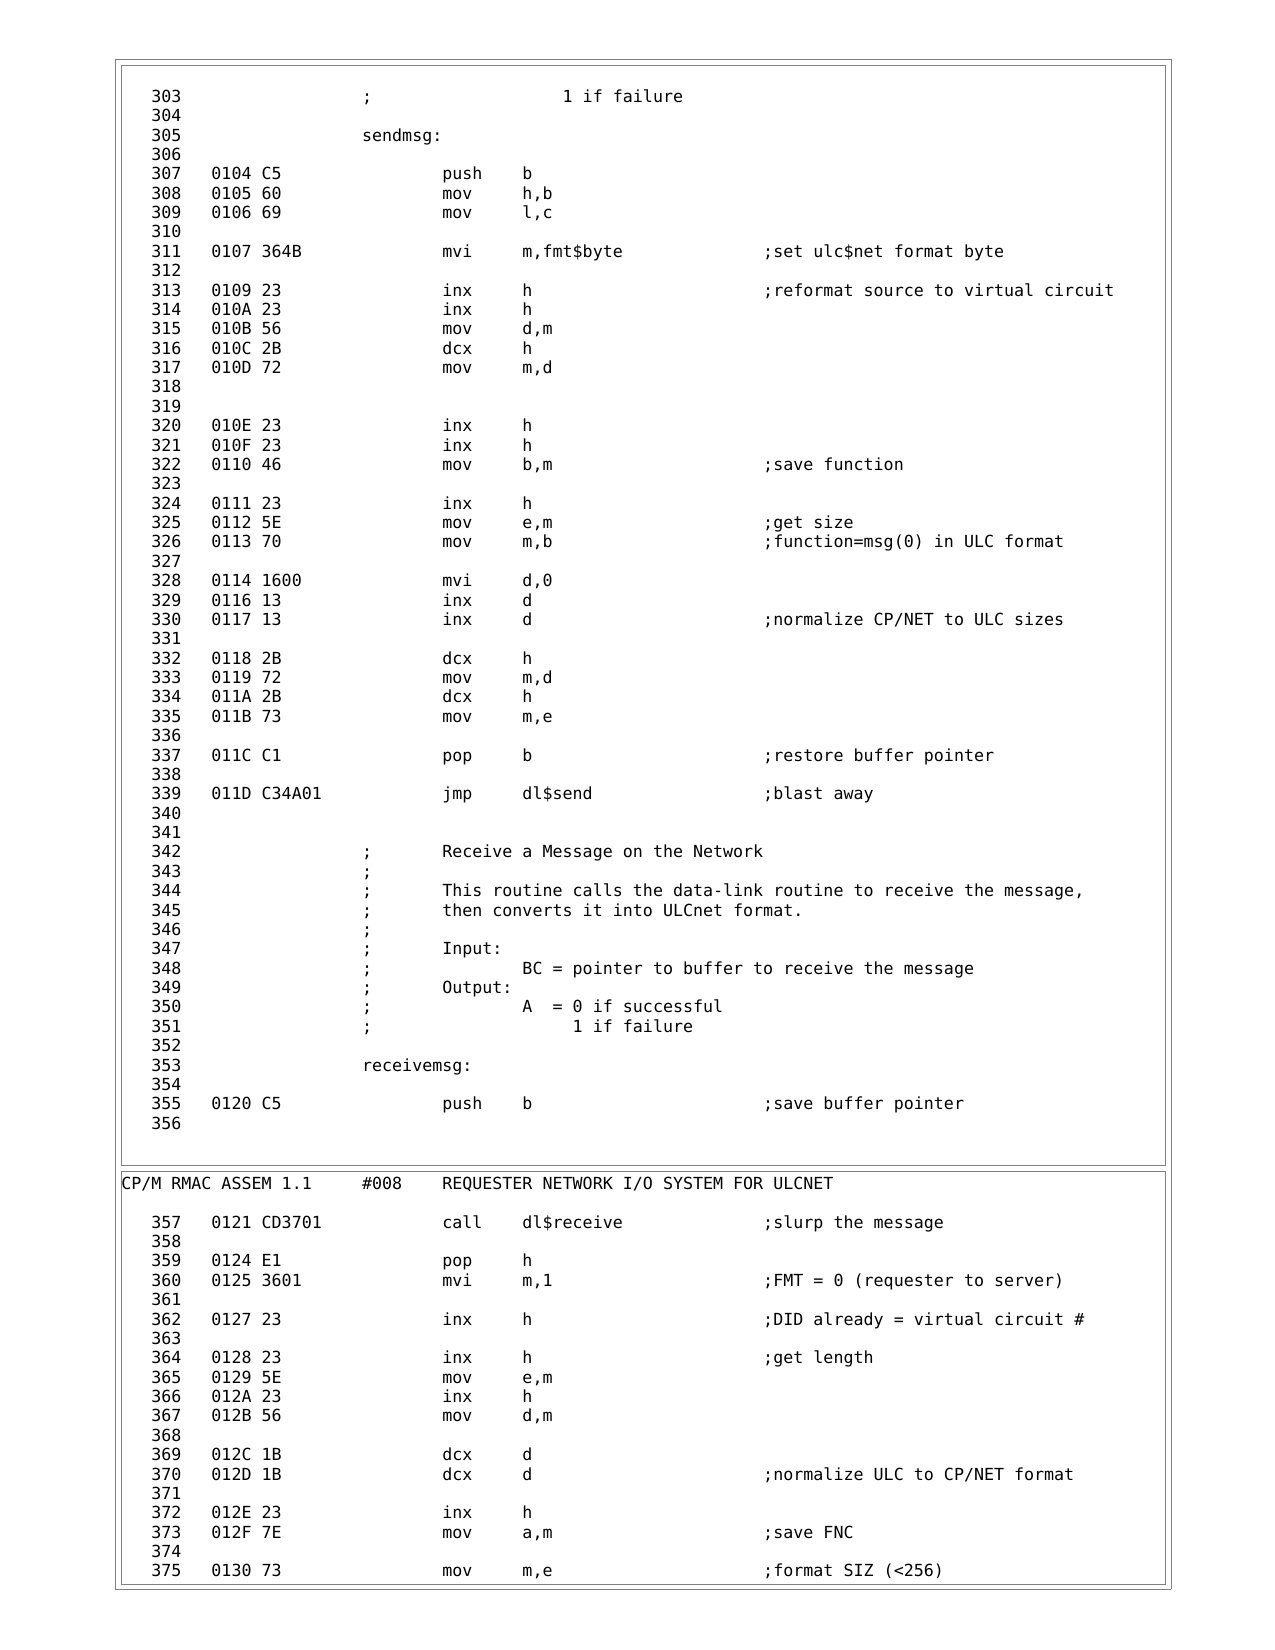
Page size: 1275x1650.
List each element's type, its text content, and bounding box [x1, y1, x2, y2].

table_cell 303 ; 1 if failure 304 305 sendmsg: 306 307 0104 C5 push b 308 0105 60 mov h,b 309 0106 69 mov l,c 310 311 0107 364B mvi m,fmt$byte ;set ulc$net format byte 312 313 0109 23 inx h ;reformat source to virtual circuit 314 010A 23 inx h 315 010B 56 mov d,m 316 010C 2B dcx h 317 010D 72 mov m,d 318 319 320 010E 23 inx h 321 010F 23 inx h 322 0110 46 mov b,m ;save function 323 324 0111 23 inx h 325 0112 5E mov e,m ;get size 326 0113 70 mov m,b ;function=msg(0) in ULC format 327 328 0114 1600 mvi d,0 329 0116 13 inx d 330 0117 13 inx d ;normalize CP/NET to ULC sizes 331 332 0118 2B dcx h 333 0119 72 mov m,d 334 011A 2B dcx h 335 011B 73 mov m,e 336 337 011C C1 pop b ;restore buffer pointer 338 339 011D C34A01 jmp dl$send ;blast away 340 341 342 ; Receive a Message on the Network 343 ; 344 ; This routine calls the data-link routine to receive the message, 345 ; then converts it into ULCnet format. 346 ; 347 ; Input: 348 ; BC = pointer to buffer to receive the message 349 ; Output: 350 ; A = 0 if successful 351 ; 1 if failure 352 353 receivemsg: 354 355 0120 C5 push b ;save buffer pointer 356 [118, 60, 1168, 1165]
table_cell CP/M RMAC ASSEM 1.1 #008 REQUESTER NETWORK I/O SYSTEM FOR ULCNET 357 0121 CD3701 call dl$receive ;slurp the message 358 359 0124 E1 pop h 360 0125 3601 mvi m,1 ;FMT = 0 (requester to server) 361 362 0127 23 inx h ;DID already = virtual circuit # 363 364 0128 23 inx h ;get length 365 0129 5E mov e,m 366 012A 23 inx h 367 012B 56 mov d,m 368 369 012C 1B dcx d 370 012D 1B dcx d ;normalize ULC to CP/NET format 371 372 012E 23 inx h 373 012F 7E mov a,m ;save FNC 374 375 0130 73 mov m,e ;format SIZ (<256) [118, 1165, 1168, 1583]
